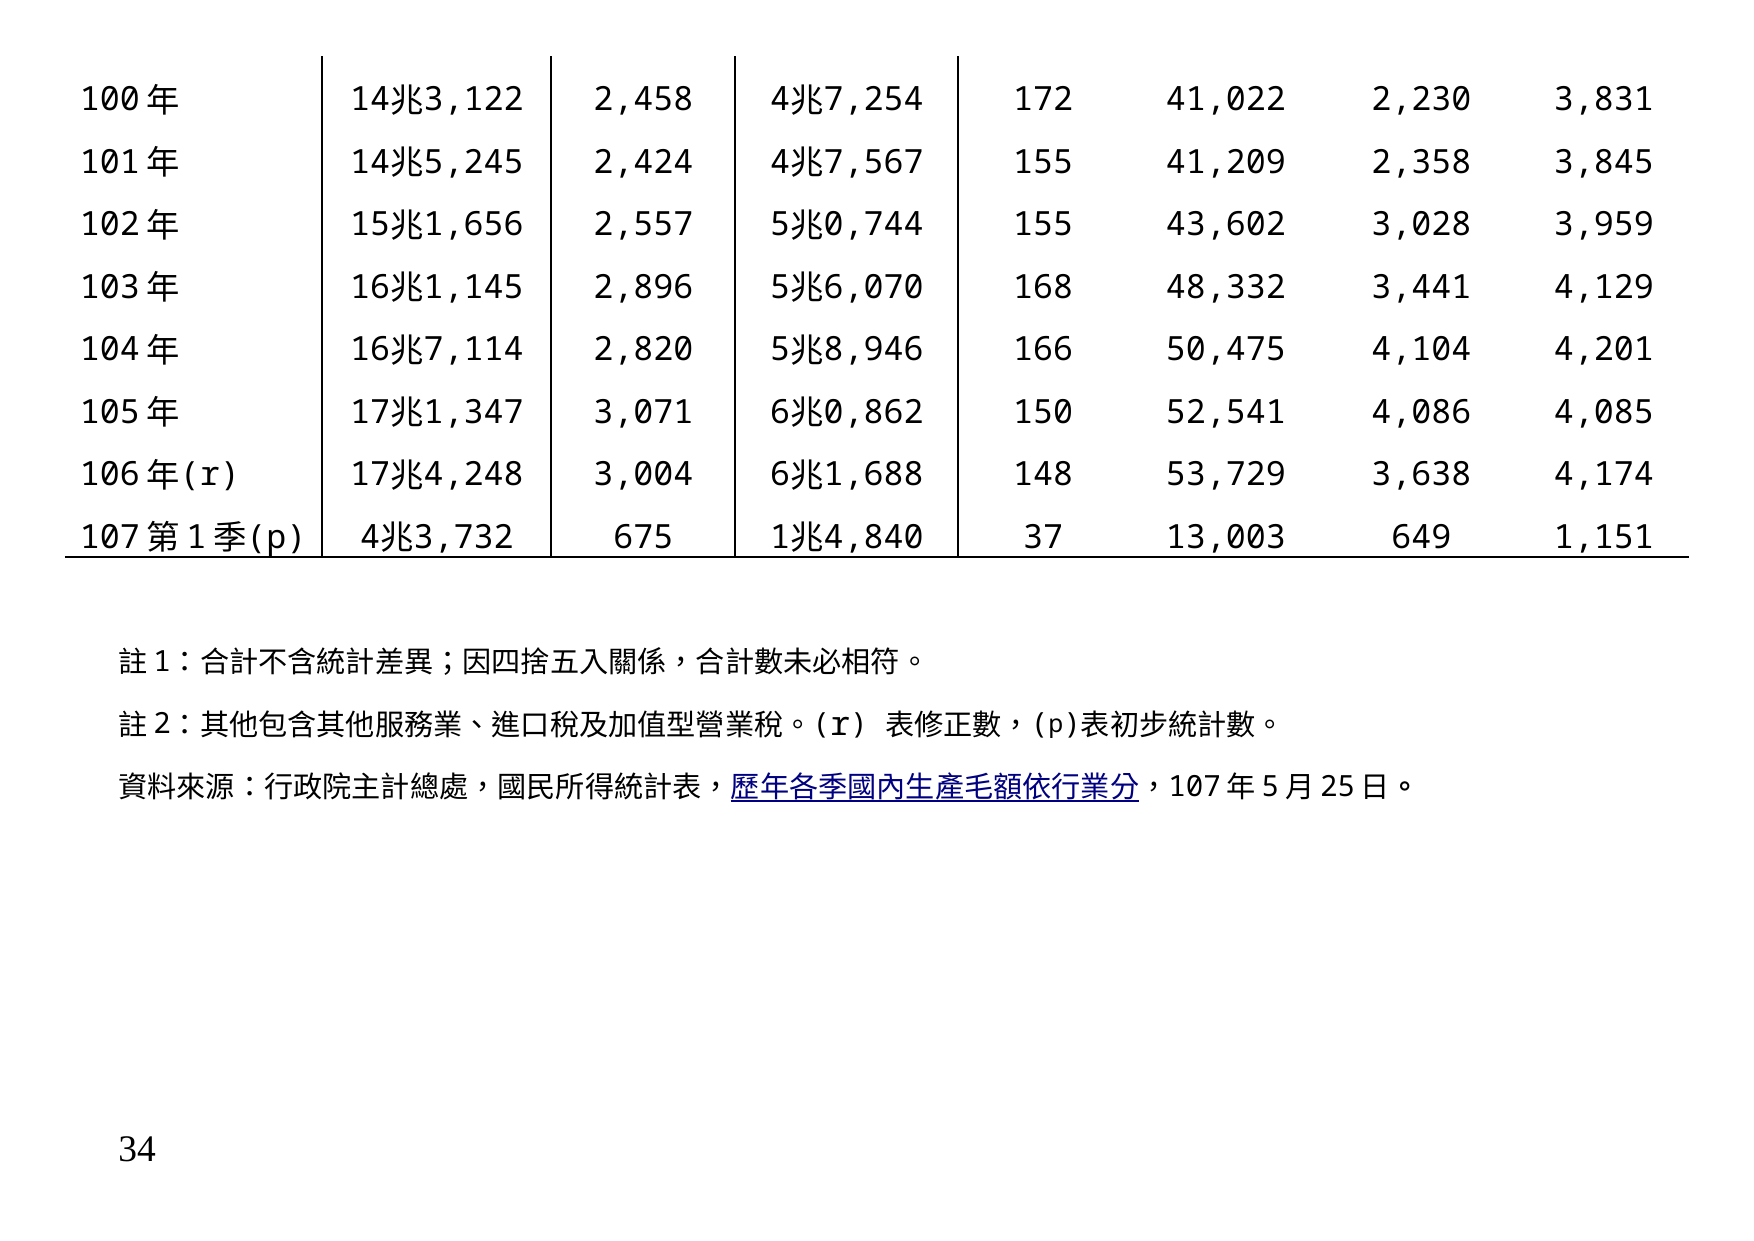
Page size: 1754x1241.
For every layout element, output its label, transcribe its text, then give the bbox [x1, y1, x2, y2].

table_cell 3,638 [1324, 431, 1518, 493]
table_cell 675 [552, 494, 734, 556]
table_cell 104年 [65, 306, 321, 368]
table_cell 14兆3,122 [323, 56, 550, 118]
table_cell 155 [959, 119, 1127, 181]
table_cell 5兆0,744 [736, 181, 957, 243]
table_cell 150 [959, 369, 1127, 431]
table_cell 105年 [65, 369, 321, 431]
table_cell 5兆8,946 [736, 306, 957, 368]
table_cell 37 [959, 494, 1127, 556]
table_cell 13,003 [1128, 494, 1324, 556]
table_cell 53,729 [1128, 431, 1324, 493]
table_cell 3,004 [552, 431, 734, 493]
table_cell 48,332 [1128, 244, 1324, 306]
table_cell 52,541 [1128, 369, 1324, 431]
table_cell 3,441 [1324, 244, 1518, 306]
text 註2：其他包含其他服務業、進口稅及加值型營業稅。(r) 表修正數，(p)表初步統計數。 [118, 681, 1636, 743]
table_cell 3,845 [1518, 119, 1689, 181]
table_cell 5兆6,070 [736, 244, 957, 306]
table_cell 2,458 [552, 56, 734, 118]
table_cell 16兆1,145 [323, 244, 550, 306]
table_cell 172 [959, 56, 1127, 118]
table_cell 2,230 [1324, 56, 1518, 118]
table_cell 155 [959, 181, 1127, 243]
table_cell 4兆7,254 [736, 56, 957, 118]
text 資料來源：行政院主計總處，國民所得統計表，歷年各季國內生產毛額依行業分，107年5月25日。 [118, 743, 1636, 806]
table_cell 4,086 [1324, 369, 1518, 431]
table_cell 16兆7,114 [323, 306, 550, 368]
table_cell 1兆4,840 [736, 494, 957, 556]
table_cell 2,358 [1324, 119, 1518, 181]
table_cell 649 [1324, 494, 1518, 556]
table_cell 166 [959, 306, 1127, 368]
table_cell 148 [959, 431, 1127, 493]
table_cell 3,071 [552, 369, 734, 431]
table_cell 4,085 [1518, 369, 1689, 431]
table_cell 17兆4,248 [323, 431, 550, 493]
table_cell 14兆5,245 [323, 119, 550, 181]
table_cell 6兆1,688 [736, 431, 957, 493]
table_cell 3,028 [1324, 181, 1518, 243]
table_cell 43,602 [1128, 181, 1324, 243]
table_cell 2,896 [552, 244, 734, 306]
table_cell 101年 [65, 119, 321, 181]
table_cell 4,174 [1518, 431, 1689, 493]
table_cell 3,831 [1518, 56, 1689, 118]
table_cell 106年(r) [65, 431, 321, 493]
table_cell 3,959 [1518, 181, 1689, 243]
table_cell 2,424 [552, 119, 734, 181]
table_cell 4,104 [1324, 306, 1518, 368]
table_cell 4,129 [1518, 244, 1689, 306]
table_cell 50,475 [1128, 306, 1324, 368]
table_cell 107第1季(p) [65, 494, 321, 556]
table_cell 100年 [65, 56, 321, 118]
table_cell 41,022 [1128, 56, 1324, 118]
table_cell 2,820 [552, 306, 734, 368]
table_cell 15兆1,656 [323, 181, 550, 243]
table_cell 168 [959, 244, 1127, 306]
table_cell 4兆3,732 [323, 494, 550, 556]
table_cell 17兆1,347 [323, 369, 550, 431]
table_cell 6兆0,862 [736, 369, 957, 431]
table_cell 41,209 [1128, 119, 1324, 181]
table_cell 4,201 [1518, 306, 1689, 368]
table_cell 103年 [65, 244, 321, 306]
table_cell 2,557 [552, 181, 734, 243]
table_cell 1,151 [1518, 494, 1689, 556]
text 註1：合計不含統計差異；因四捨五入關係，合計數未必相符。 [118, 618, 1636, 681]
table_cell 4兆7,567 [736, 119, 957, 181]
table_cell 102年 [65, 181, 321, 243]
